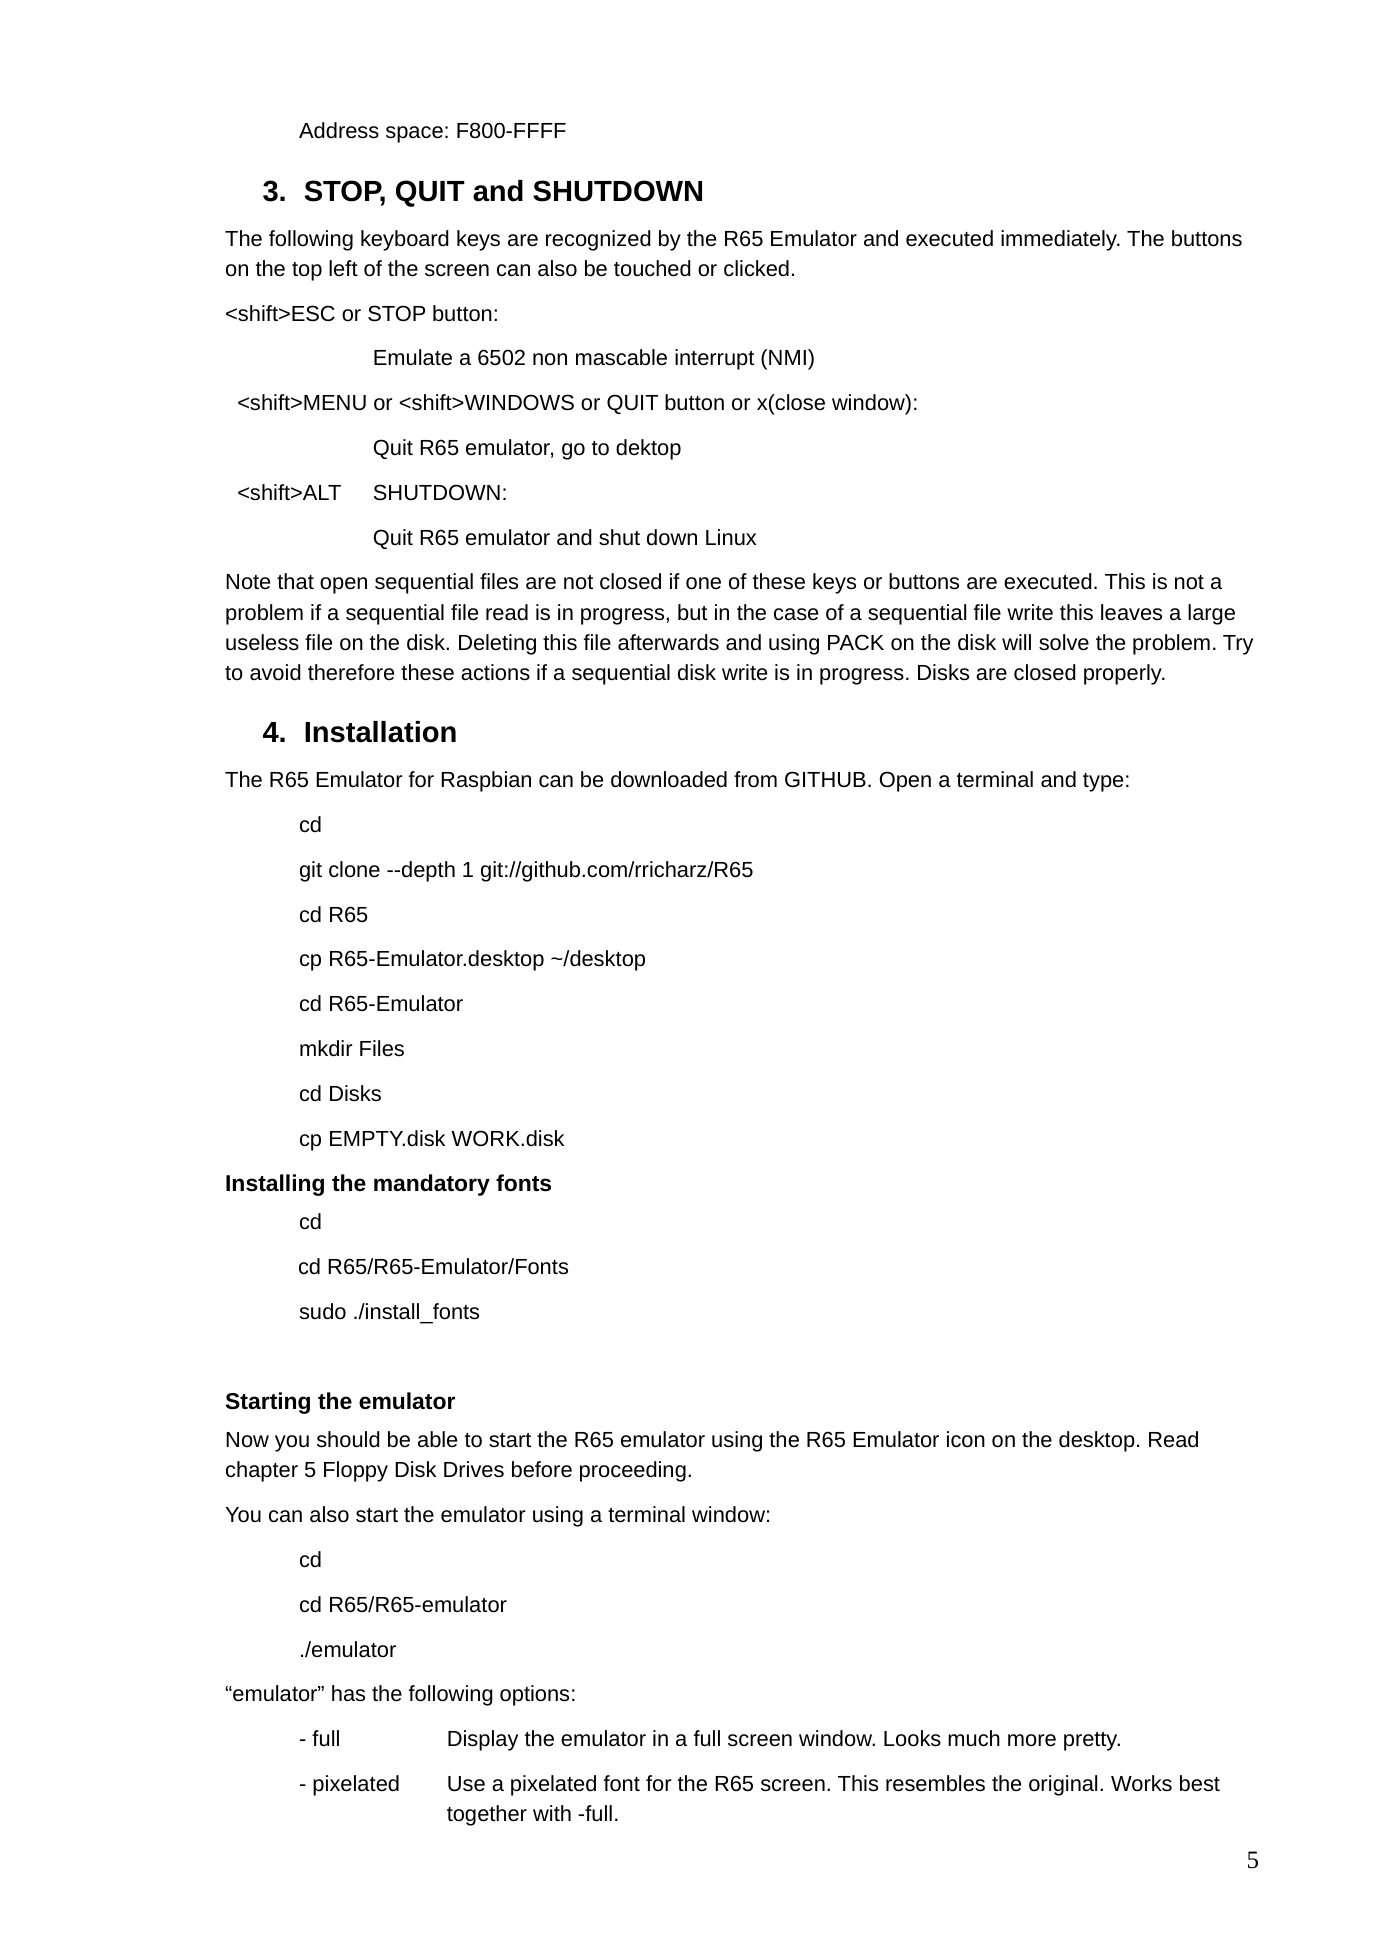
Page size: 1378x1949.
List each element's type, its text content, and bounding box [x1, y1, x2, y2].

text The R65 Emulator for Raspbian can be downloaded from GITHUB. Open a terminal and type: [225, 767, 1259, 792]
text cd R65/R65-emulator [225, 1592, 1259, 1617]
text cp R65-Emulator.desktop ~/desktop [299, 946, 1259, 971]
text cd R65 [299, 901, 1259, 927]
text git clone --depth 1 git://github.com/rricharz/R65 [299, 857, 1259, 882]
text “emulator” has the following options: [225, 1681, 1259, 1706]
text Address space: F800-FFFF [225, 118, 1259, 143]
text You can also start the emulator using a terminal window: [225, 1502, 1259, 1527]
subtitle Installation [262, 716, 1259, 749]
subtitle STOP, QUIT and SHUTDOWN [262, 174, 1259, 207]
text Note that open sequential files are not closed if one of these keys or buttons are executed. This is not a problem if a sequential file read is in progress, but in the case of a sequential file write this leaves a large useless file on the disk. Deleting this file afterwards and using PACK on the disk will solve the problem. Try to avoid therefore these actions if a sequential disk write is in progress. Disks are closed properly. [225, 569, 1259, 685]
text The following keyboard keys are recognized by the R65 Emulator and executed immediately. The buttons on the top left of the screen can also be touched or clicked. [225, 225, 1259, 281]
text sudo ./install_fonts [225, 1299, 1259, 1324]
text cd R65/R65-Emulator/Fonts [225, 1254, 1259, 1279]
text <shift>ESC or STOP button: [225, 300, 1259, 326]
text mkdir Files [299, 1036, 1259, 1061]
text - full Display the emulator in a full screen window. Looks much more pretty. [225, 1726, 1259, 1751]
text cd [225, 1547, 1259, 1572]
text cd [299, 812, 1259, 837]
text Quit R65 emulator, go to dektop [225, 435, 1259, 460]
text cd [225, 1209, 1259, 1234]
text ./emulator [225, 1636, 1259, 1662]
subtitle Starting the emulator [225, 1388, 1259, 1414]
text cd Disks [299, 1081, 1259, 1106]
text Emulate a 6502 non mascable interrupt (NMI) [225, 345, 1259, 370]
text cp EMPTY.disk WORK.disk [299, 1125, 1259, 1151]
subtitle Installing the mandatory fonts [225, 1170, 1259, 1197]
text <shift>MENU or <shift>WINDOWS or QUIT button or x(close window): [225, 390, 1259, 415]
text Quit R65 emulator and shut down Linux [225, 524, 1259, 549]
text Now you should be able to start the R65 emulator using the R65 Emulator icon on the desktop. Read chapter 5 Floppy Disk Drives before proceeding. [225, 1427, 1259, 1482]
text <shift>ALT SHUTDOWN: [225, 479, 1259, 505]
text cd R65-Emulator [299, 991, 1259, 1016]
text - pixelated Use a pixelated font for the R65 screen. This resembles the original. Works best together with -full. [225, 1771, 1259, 1826]
